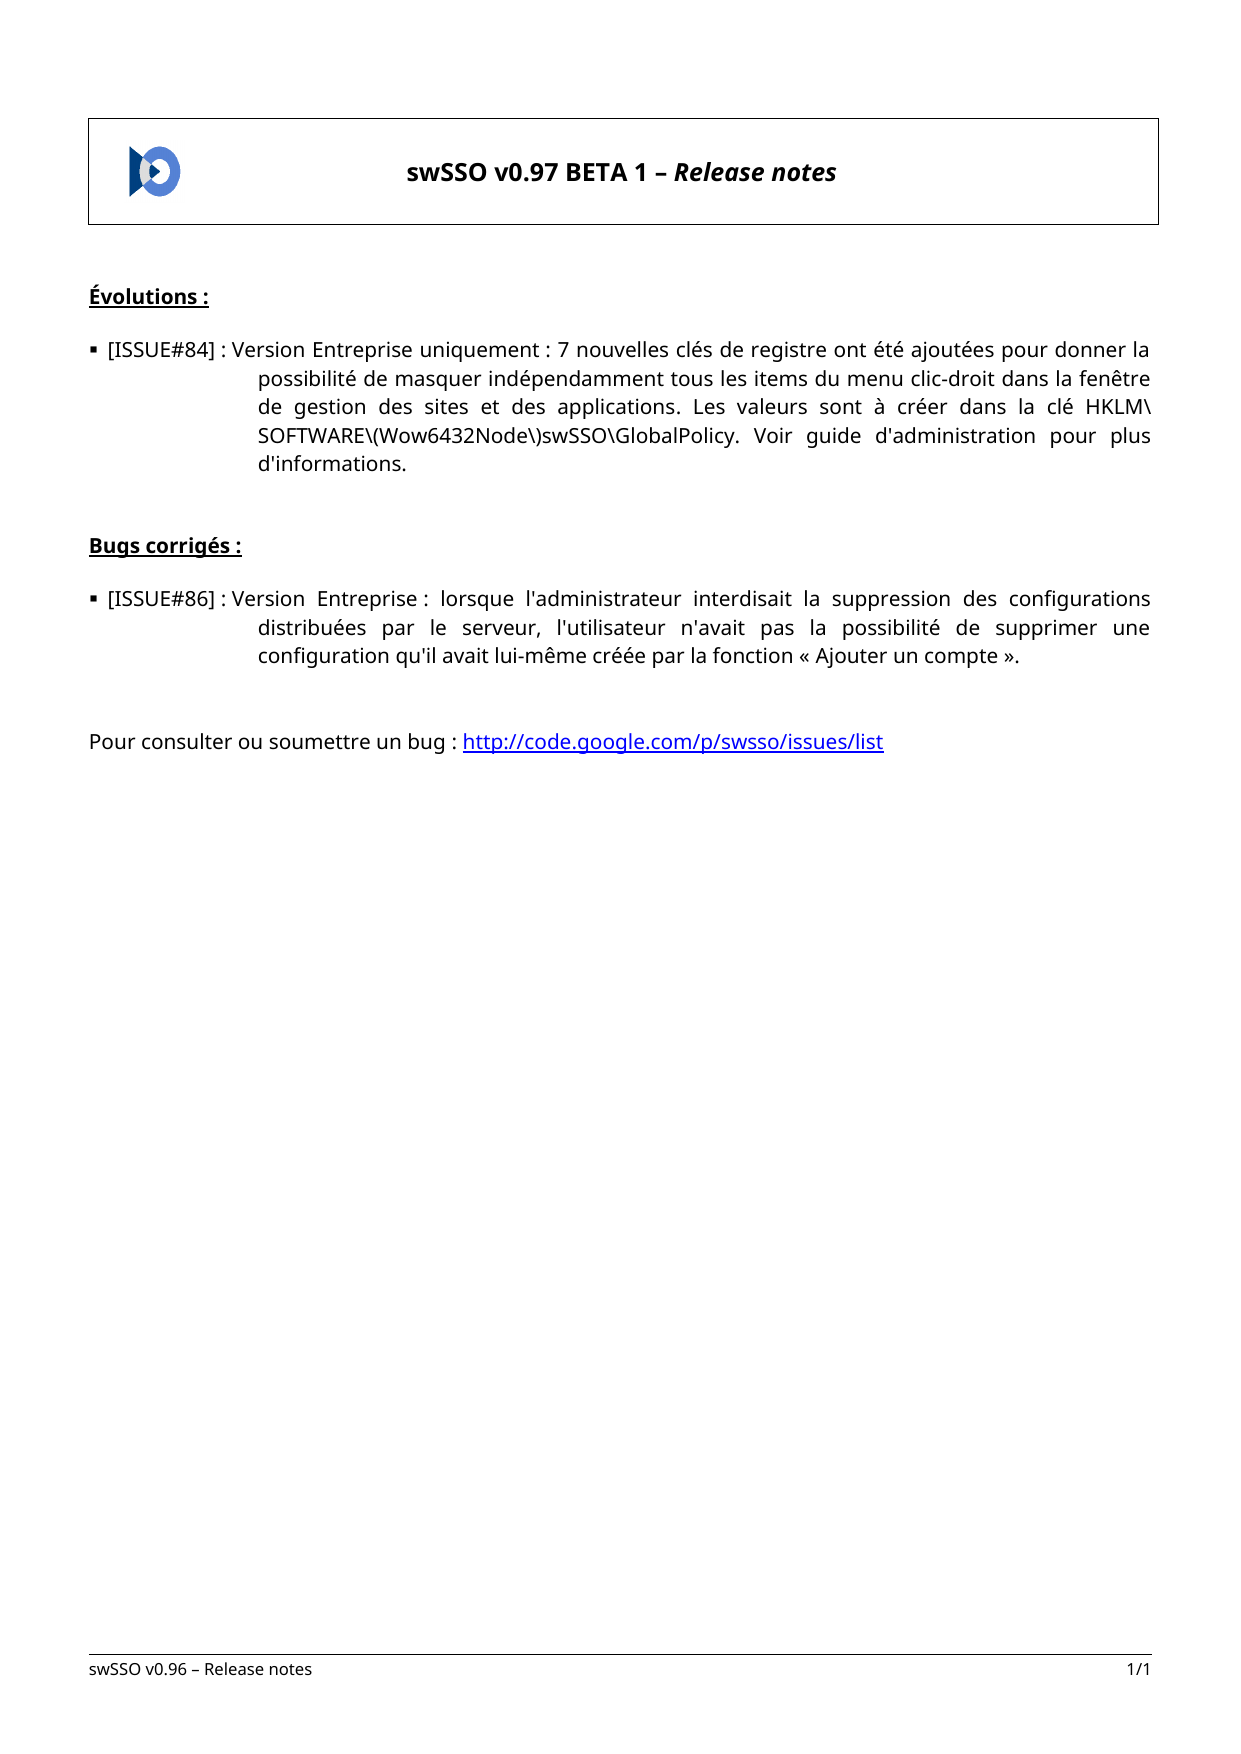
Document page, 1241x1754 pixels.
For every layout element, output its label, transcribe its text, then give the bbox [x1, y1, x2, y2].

table_header [89, 119, 220, 224]
text Évolutions : [89, 282, 1152, 310]
list [ISSUE#84] : Version Entreprise uniquement : 7 nouvelles clés de registre ont été ajoutées pour donner la possibilité de masquer indépendamment tous les items du menu clic-droit dans la fenêtre de gestion des sites et des applications. Les valeurs sont à créer dans la clé HKLM\SOFTWARE\(Wow6432Node\)swSSO\GlobalPolicy. Voir guide d'administration pour plus d'informations. [89, 335, 1152, 478]
text Bugs corrigés : [89, 531, 1152, 559]
picture [124, 140, 185, 203]
table_header swSSO v0.97 BETA 1 – Release notes [220, 119, 1026, 224]
table_header [1026, 119, 1158, 224]
list [ISSUE#86] : Version Entreprise : lorsque l'administrateur interdisait la suppression des configurations distribuées par le serveur, l'utilisateur n'avait pas la possibilité de supprimer une configuration qu'il avait lui-même créée par la fonction « Ajouter un compte ». [89, 584, 1152, 670]
text Pour consulter ou soumettre un bug : http://code.google.com/p/swsso/issues/list [89, 727, 1152, 756]
